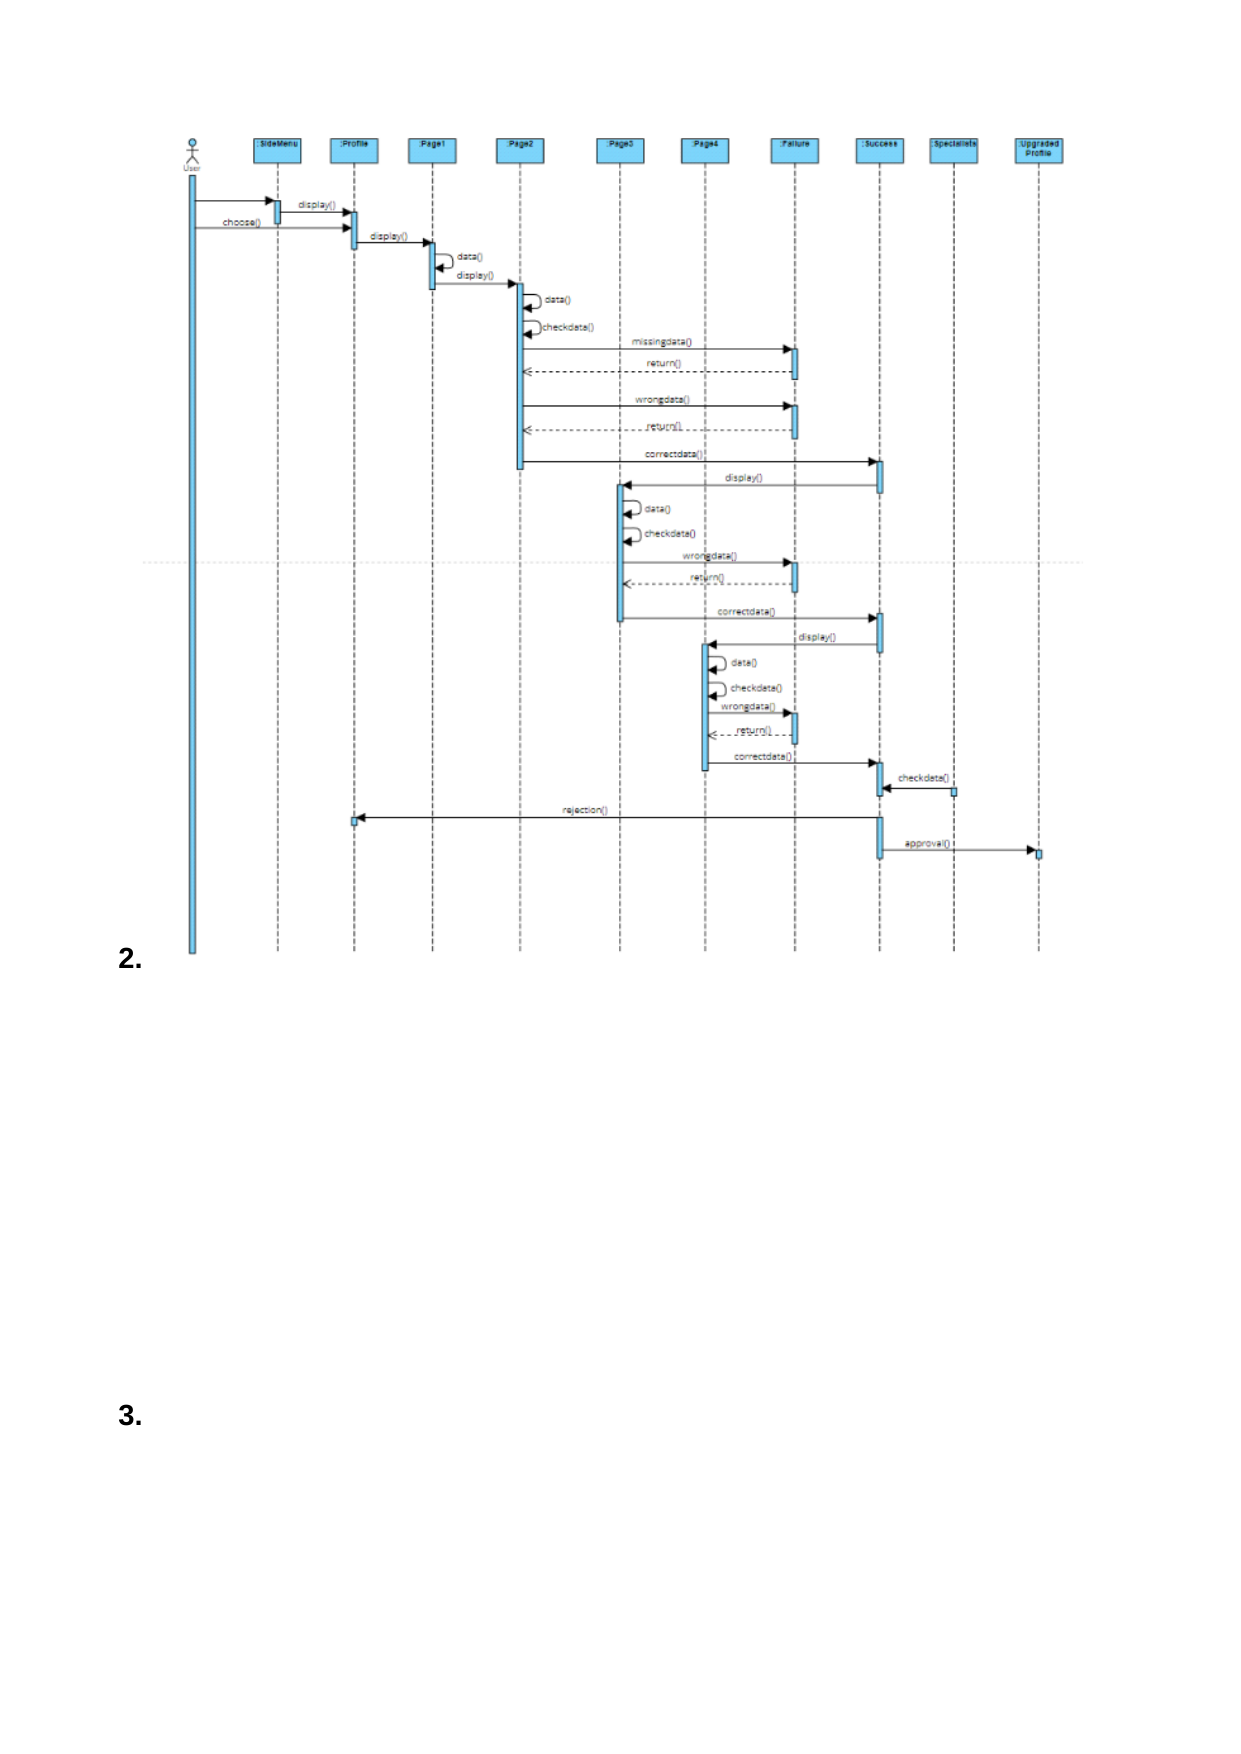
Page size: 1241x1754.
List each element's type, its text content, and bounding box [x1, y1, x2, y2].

text 2. [118, 118, 1122, 974]
text 3. [118, 1398, 1122, 1431]
